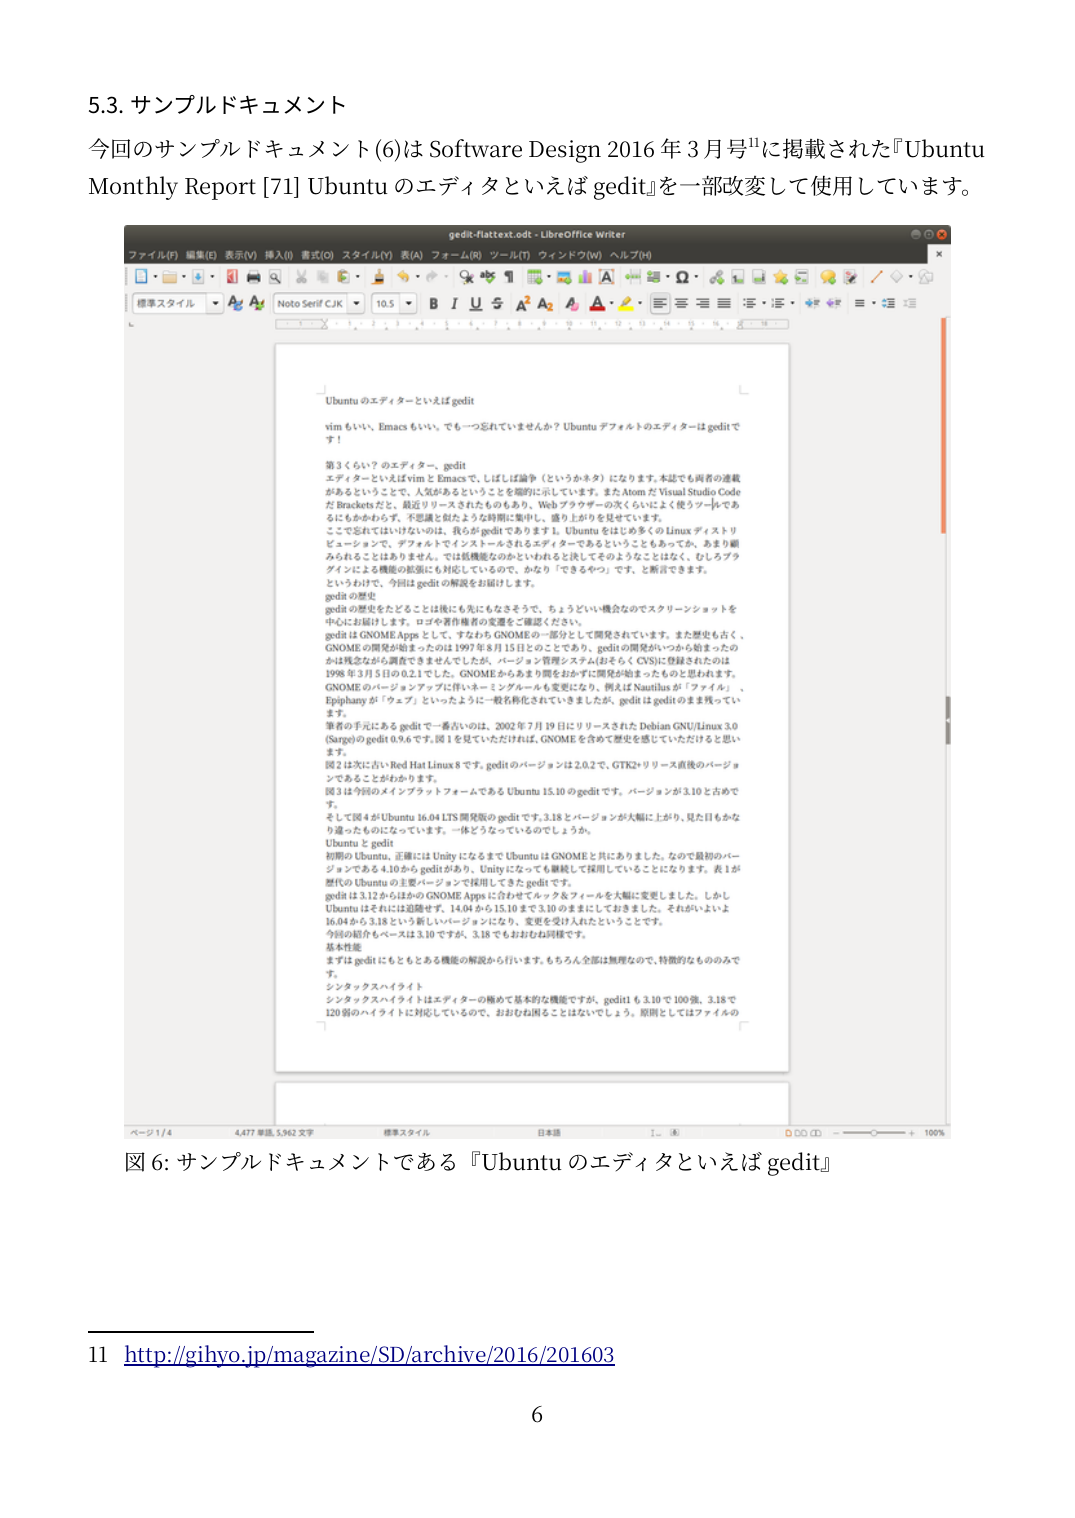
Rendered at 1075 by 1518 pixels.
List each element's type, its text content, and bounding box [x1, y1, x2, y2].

text 図 6: サンプルドキュメントである『Ubuntuのエディタといえばgedit』 [124, 1139, 951, 1177]
text http://gihyo.jp/magazine/SD/archive/2016/201603 [88, 1338, 986, 1368]
picture [124, 225, 951, 1139]
subtitle サンプルドキュメント [88, 88, 986, 120]
text 今回のサンプルドキュメント(図 6)はSoftware Design 2016年3月号に掲載された『Ubuntu Monthly Report [71] Ubuntuのエディタといえばgedit』を一部改変して使用しています。 [88, 133, 986, 200]
